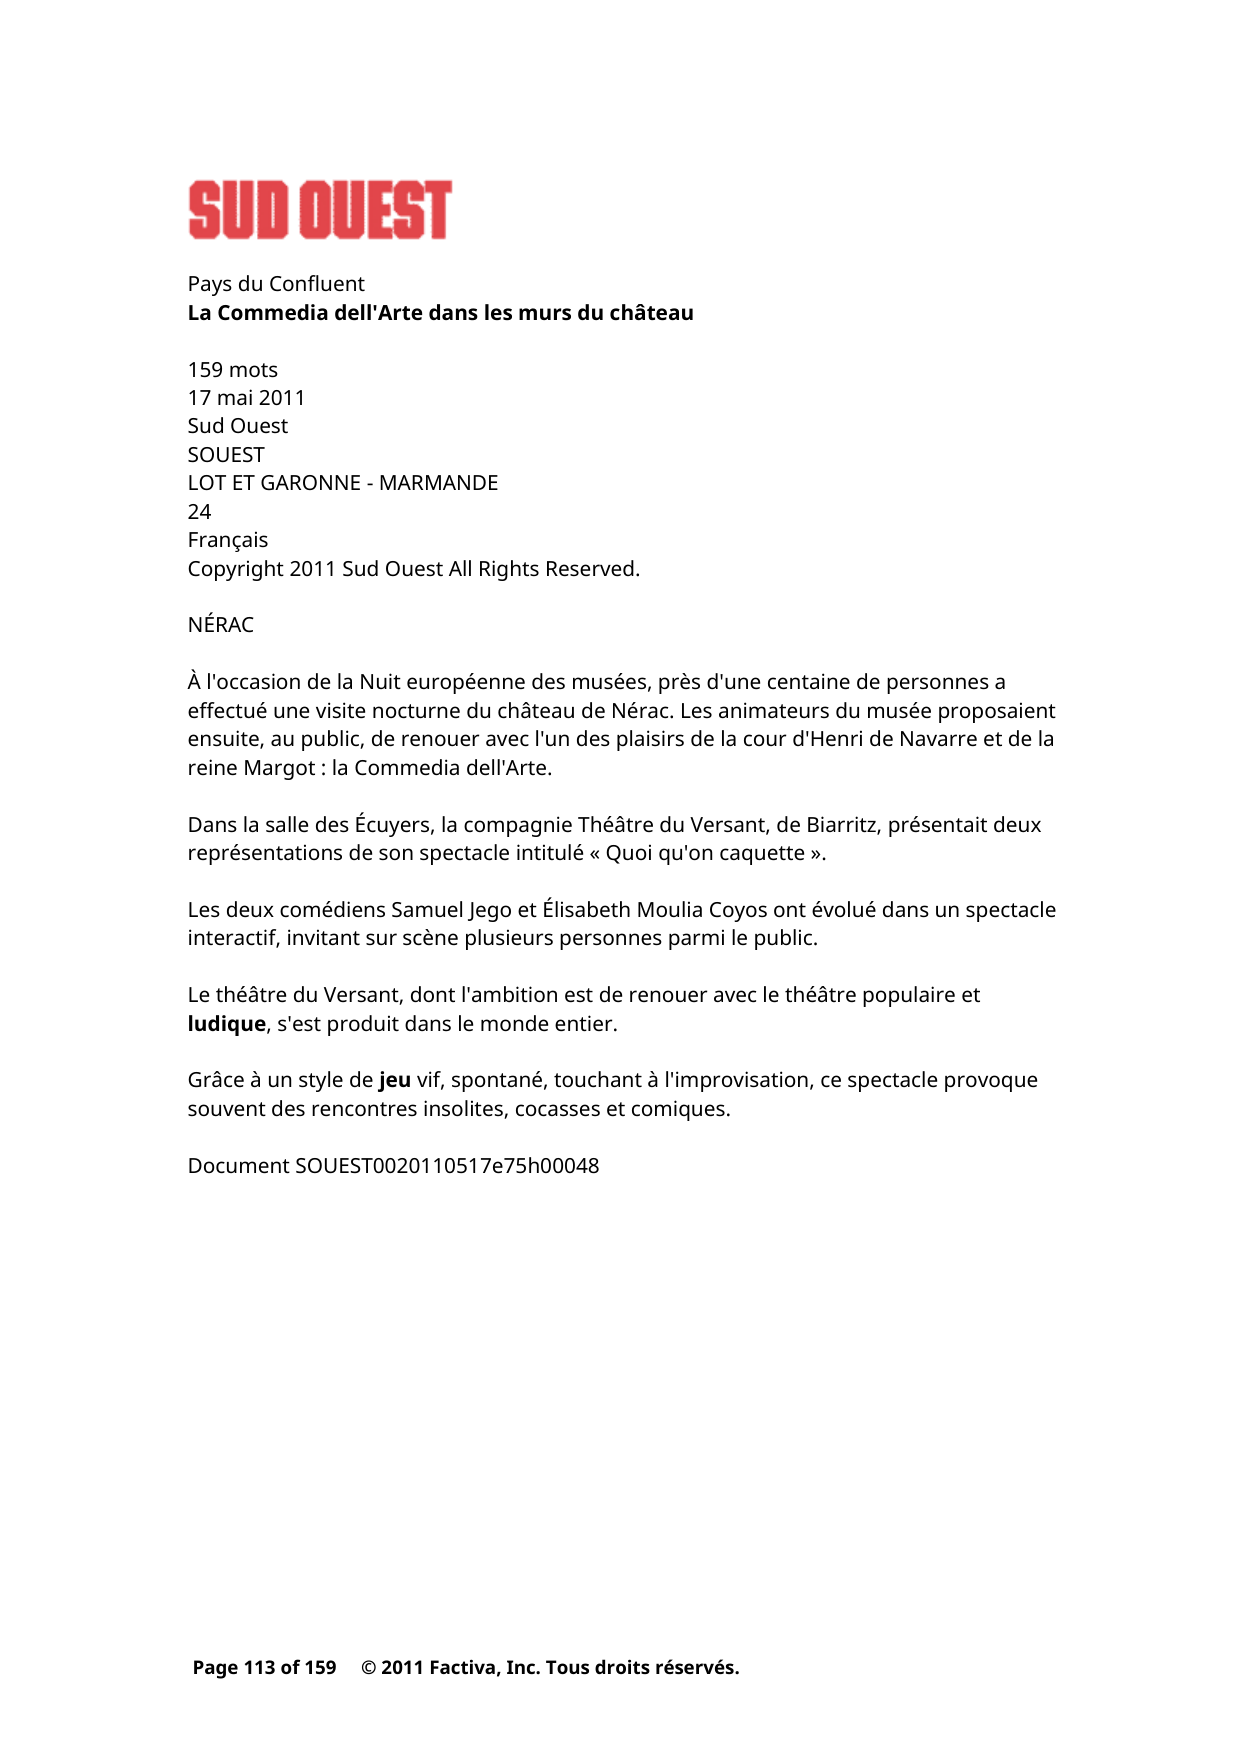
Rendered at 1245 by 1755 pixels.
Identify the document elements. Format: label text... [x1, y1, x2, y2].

text Dans la salle des Écuyers, la compagnie Théâtre du Versant, de Biarritz, présentait deux représentations de son spectacle intitulé « Quoi qu'on caquette ». [187, 810, 1057, 867]
text Les deux comédiens Samuel Jego et Élisabeth Moulia Coyos ont évolué dans un spectacle interactif, invitant sur scène plusieurs personnes parmi le public. [187, 895, 1057, 952]
text LOT ET GARONNE - MARMANDE [187, 468, 1057, 497]
text Pays du Confluent [187, 269, 1057, 298]
text Sud Ouest [187, 412, 1057, 440]
text 159 mots [187, 355, 1057, 383]
picture [187, 178, 454, 241]
text SOUEST [187, 440, 1057, 468]
text Français [187, 525, 1057, 554]
text Copyright 2011 Sud Ouest All Rights Reserved. [187, 554, 1057, 582]
text 17 mai 2011 [187, 383, 1057, 412]
text Grâce à un style de jeu vif, spontané, touchant à l'improvisation, ce spectacle provoque souvent des rencontres insolites, cocasses et comiques. [187, 1066, 1057, 1122]
text 24 [187, 497, 1057, 525]
text La Commedia dell'Arte dans les murs du château [187, 298, 1057, 326]
text NÉRAC [187, 611, 1057, 639]
text Le théâtre du Versant, dont l'ambition est de renouer avec le théâtre populaire et ludique, s'est produit dans le monde entier. [187, 980, 1057, 1037]
text À l'occasion de la Nuit européenne des musées, près d'une centaine de personnes a effectué une visite nocturne du château de Nérac. Les animateurs du musée proposaient ensuite, au public, de renouer avec l'un des plaisirs de la cour d'Henri de Navarre et de la reine Margot : la Commedia dell'Arte. [187, 667, 1057, 781]
text Document SOUEST0020110517e75h00048 [187, 1151, 1057, 1179]
